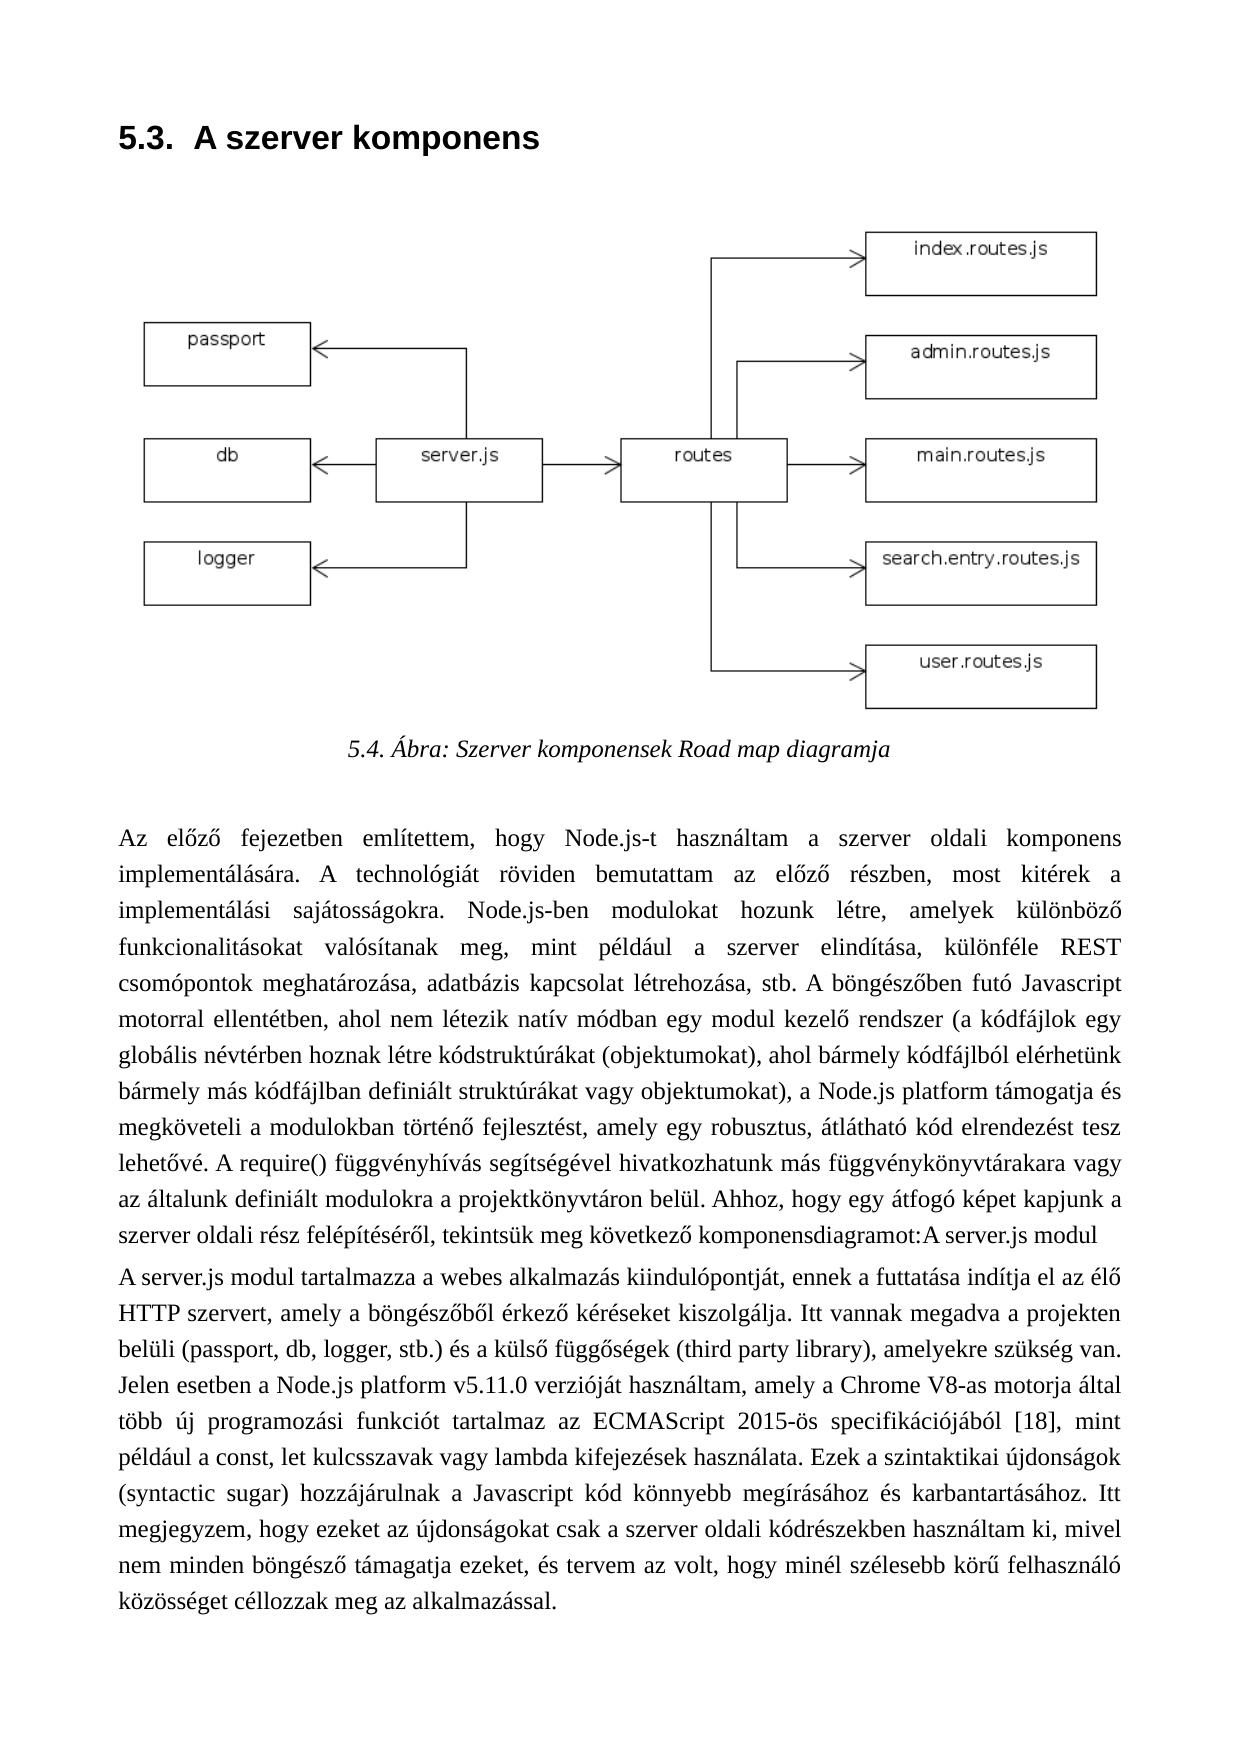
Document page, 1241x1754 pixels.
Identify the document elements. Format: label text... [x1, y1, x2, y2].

text A server.js modul tartalmazza a webes alkalmazás kiindulópontját, ennek a futtatása indítja el az élő HTTP szervert, amely a böngészőből érkező kéréseket kiszolgálja. Itt vannak megadva a projekten belüli (passport, db, logger, stb.) és a külső függőségek (third party library), amelyekre szükség van. Jelen esetben a Node.js platform v5.11.0 verzióját használtam, amely a Chrome V8-as motorja által több új programozási funkciót tartalmaz az ECMAScript 2015-ös specifikációjából [18], mint például a const, let kulcsszavak vagy lambda kifejezések használata. Ezek a szintaktikai újdonságok (syntactic sugar) hozzájárulnak a Javascript kód könnyebb megírásához és karbantartásához. Itt megjegyzem, hogy ezeket az újdonságokat csak a szerver oldali kódrészekben használtam ki, mivel nem minden böngésző támagatja ezeket, és tervem az volt, hogy minél szélesebb körű felhasználó közösséget céllozzak meg az alkalmazással. [118, 1257, 1122, 1617]
text 5.4. Ábra: Szerver komponensek Road map diagramja [118, 735, 1122, 763]
subtitle A szerver komponens [118, 118, 1122, 157]
text Az előző fejezetben említettem, hogy Node.js-t használtam a szerver oldali komponens implementálására. A technológiát röviden bemutattam az előző részben, most kitérek a implementálási sajátosságokra. Node.js-ben modulokat hozunk létre, amelyek különböző funkcionalitásokat valósítanak meg, mint például a szerver elindítása, különféle REST csomópontok meghatározása, adatbázis kapcsolat létrehozása, stb. A böngészőben futó Javascript motorral ellentétben, ahol nem létezik natív módban egy modul kezelő rendszer (a kódfájlok egy globális névtérben hoznak létre kódstruktúrákat (objektumokat), ahol bármely kódfájlból elérhetünk bármely más kódfájlban definiált struktúrákat vagy objektumokat), a Node.js platform támogatja és megköveteli a modulokban történő fejlesztést, amely egy robusztus, átlátható kód elrendezést tesz lehetővé. A require() függvényhívás segítségével hivatkozhatunk más függvénykönyvtárakara vagy az általunk definiált modulokra a projektkönyvtáron belül. Ahhoz, hogy egy átfogó képet kapjunk a szerver oldali rész felépítéséről, tekintsük meg következő komponensdiagramot:A server.js modul [118, 818, 1122, 1251]
picture [118, 206, 1123, 735]
